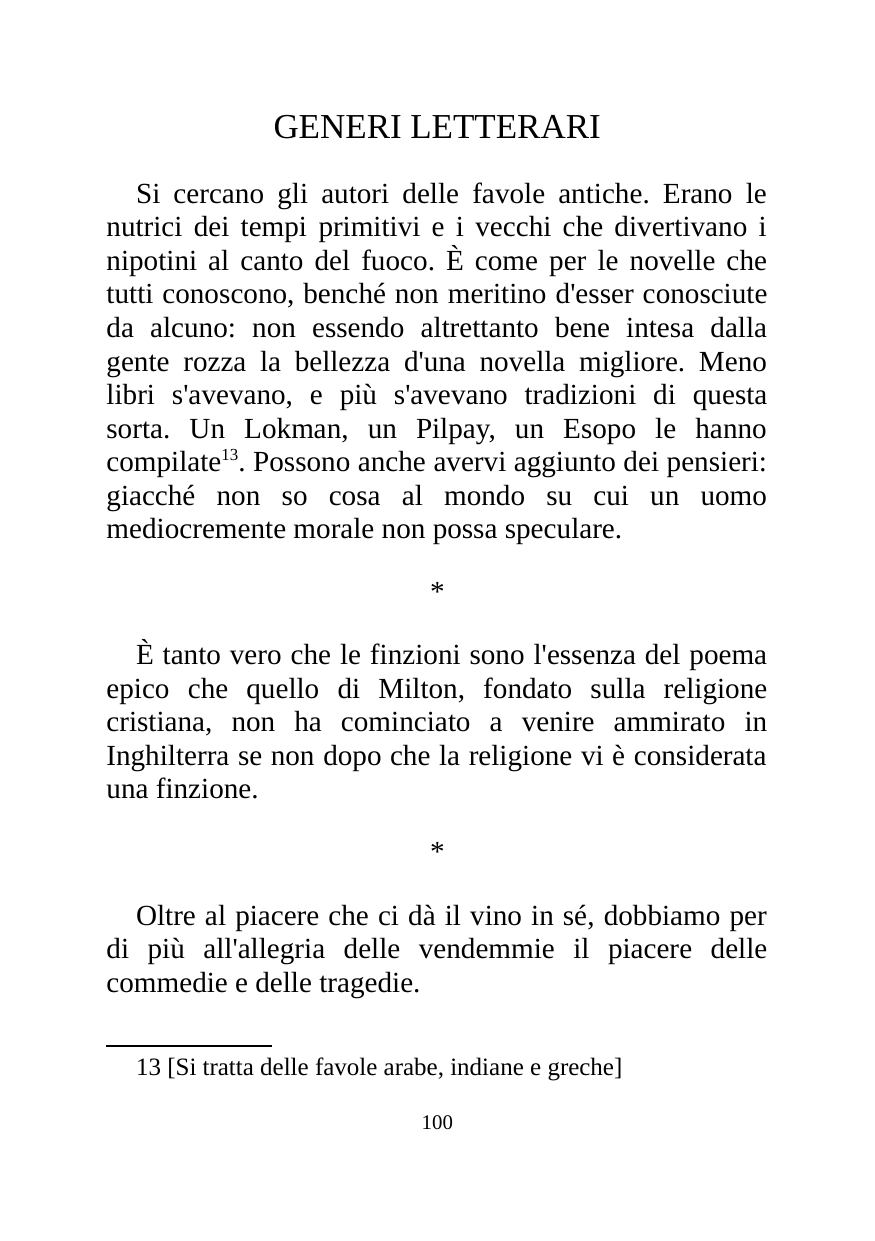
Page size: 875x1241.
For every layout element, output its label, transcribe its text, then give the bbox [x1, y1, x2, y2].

text * [106, 574, 768, 608]
subtitle GENERI LETTERARI [106, 106, 768, 146]
text È tanto vero che le finzioni sono l'essenza del poema epico che quello di Milton, fondato sulla religione cristiana, non ha cominciato a venire ammirato in Inghilterra se non dopo che la religione vi è considerata una finzione. [106, 637, 768, 805]
text * [106, 834, 768, 868]
text Oltre al piacere che ci dà il vino in sé, dobbiamo per di più all'allegria delle vendemmie il piacere delle commedie e delle tragedie. [106, 898, 768, 998]
text [Si tratta delle favole arabe, indiane e greche] [106, 1052, 768, 1080]
text Si cercano gli autori delle favole antiche. Erano le nutrici dei tempi primitivi e i vecchi che divertivano i nipotini al canto del fuoco. È come per le novelle che tutti conoscono, benché non meritino d'esser conosciute da alcuno: non essendo altrettanto bene intesa dalla gente rozza la bellezza d'una novella migliore. Meno libri s'avevano, e più s'avevano tradizioni di questa sorta. Un Lokman, un Pilpay, un Esopo le hanno compilate. Possono anche avervi aggiunto dei pensieri: giacché non so cosa al mondo su cui un uomo mediocremente morale non possa speculare. [106, 176, 768, 545]
